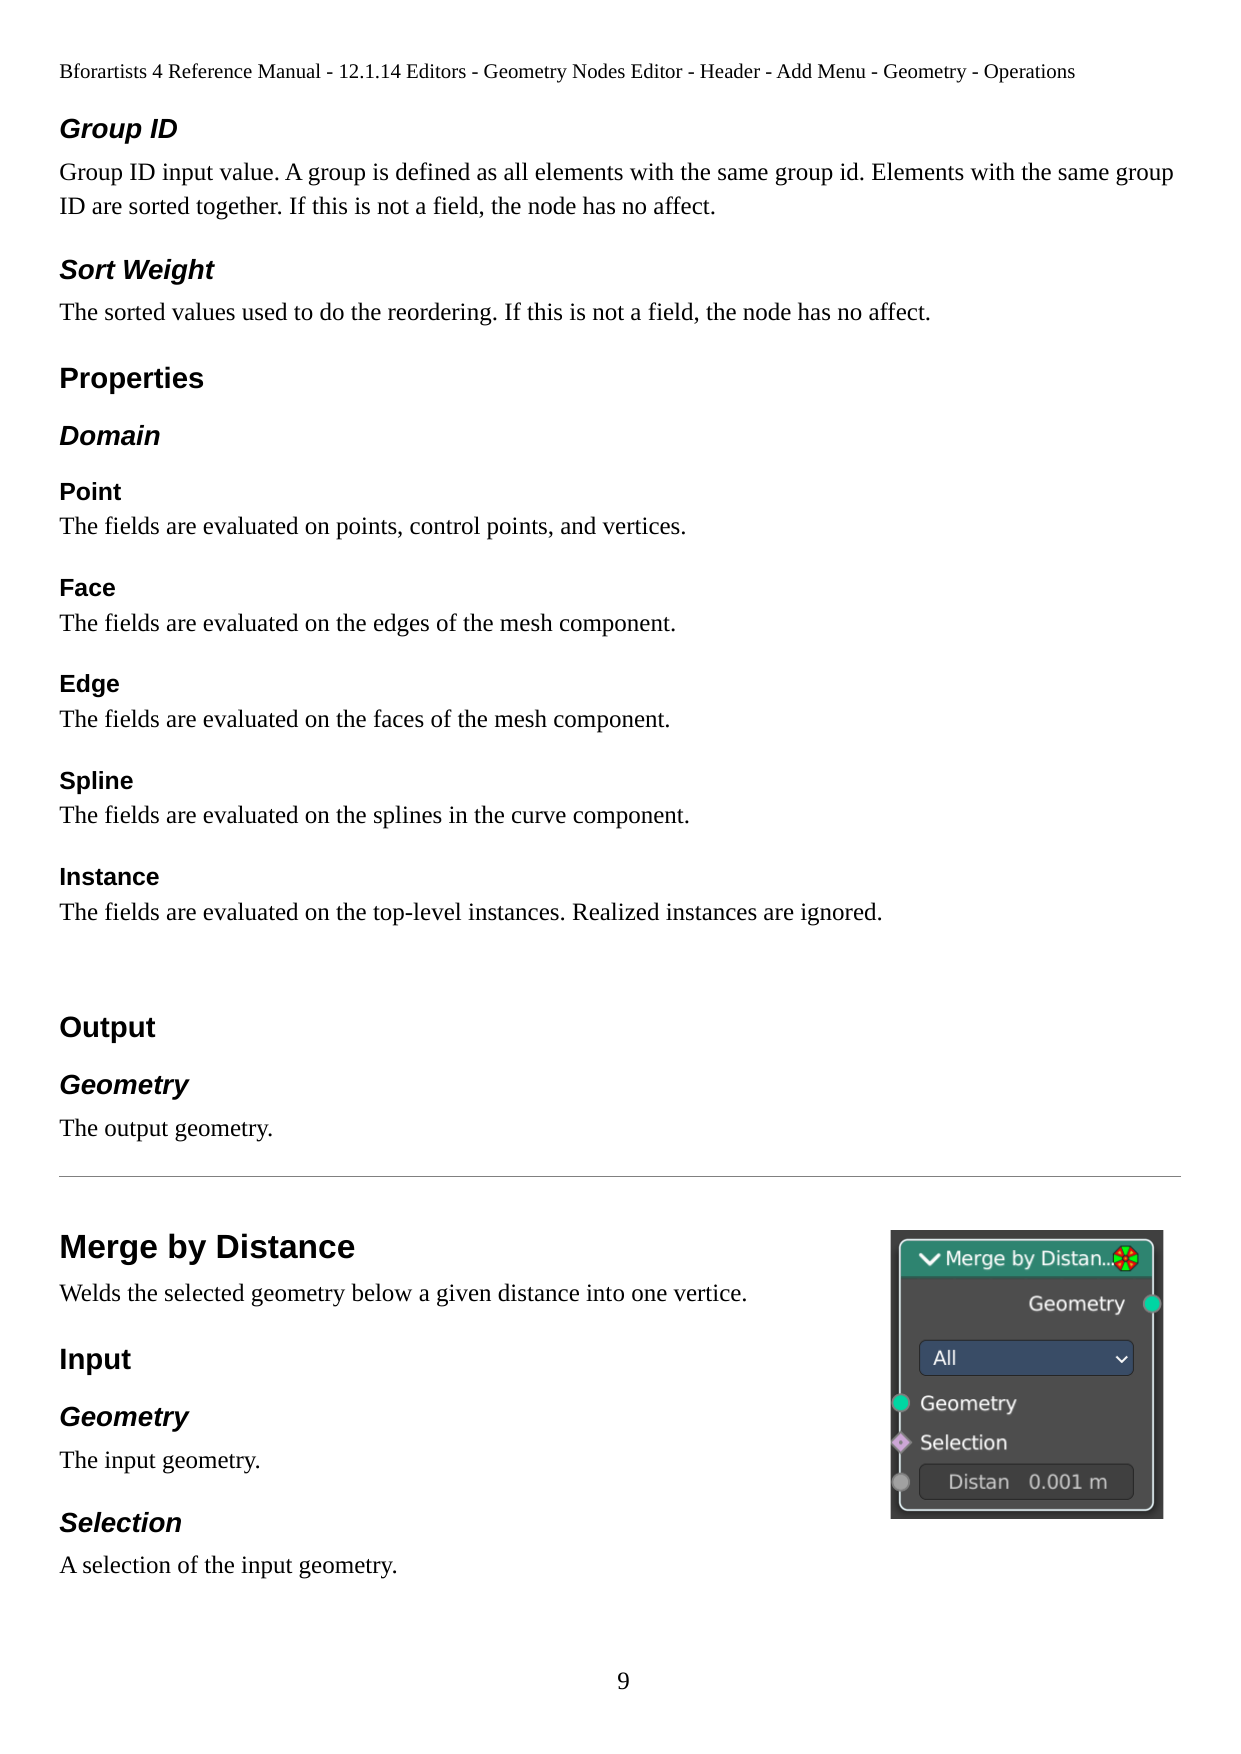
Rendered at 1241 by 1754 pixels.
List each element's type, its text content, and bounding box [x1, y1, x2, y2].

subtitle Point [59, 477, 1181, 505]
text The fields are evaluated on the top-level instances. Realized instances are ignored. [59, 897, 1181, 926]
subtitle Edge [59, 669, 1181, 698]
text Group ID input value. A group is defined as all elements with the same group id. Elements with the same group ID are sorted together. If this is not a field, the node has no affect. [59, 157, 1181, 220]
subtitle [1164, 1400, 1181, 1432]
text The fields are evaluated on points, control points, and vertices. [59, 511, 1181, 540]
text The fields are evaluated on the edges of the mesh component. [59, 608, 1181, 637]
picture [890, 1230, 1164, 1519]
subtitle Properties [59, 361, 1181, 395]
text A selection of the input geometry. [59, 1551, 1181, 1579]
subtitle Face [59, 573, 1181, 602]
subtitle Geometry [59, 1068, 1181, 1100]
text The sorted values used to do the reordering. If this is not a field, the node has no affect. [59, 297, 1181, 326]
subtitle Group ID [59, 113, 1181, 144]
subtitle Domain [59, 420, 1181, 452]
subtitle Sort Weight [59, 253, 1181, 285]
text The input geometry. [59, 1445, 890, 1473]
text The output geometry. [59, 1113, 1181, 1141]
subtitle Instance [59, 862, 1181, 891]
subtitle Output [59, 1009, 1181, 1043]
text The fields are evaluated on the faces of the mesh component. [59, 704, 1181, 733]
text Welds the selected geometry below a given distance into one vertice. [59, 1278, 890, 1307]
subtitle Input [59, 1342, 890, 1375]
subtitle Merge by Distance [59, 1227, 1181, 1265]
text The fields are evaluated on the splines in the curve component. [59, 801, 1181, 829]
text [1164, 1445, 1181, 1473]
subtitle Spline [59, 766, 1181, 794]
subtitle Selection [59, 1506, 1181, 1538]
subtitle [1164, 1342, 1181, 1375]
subtitle Geometry [59, 1400, 890, 1432]
